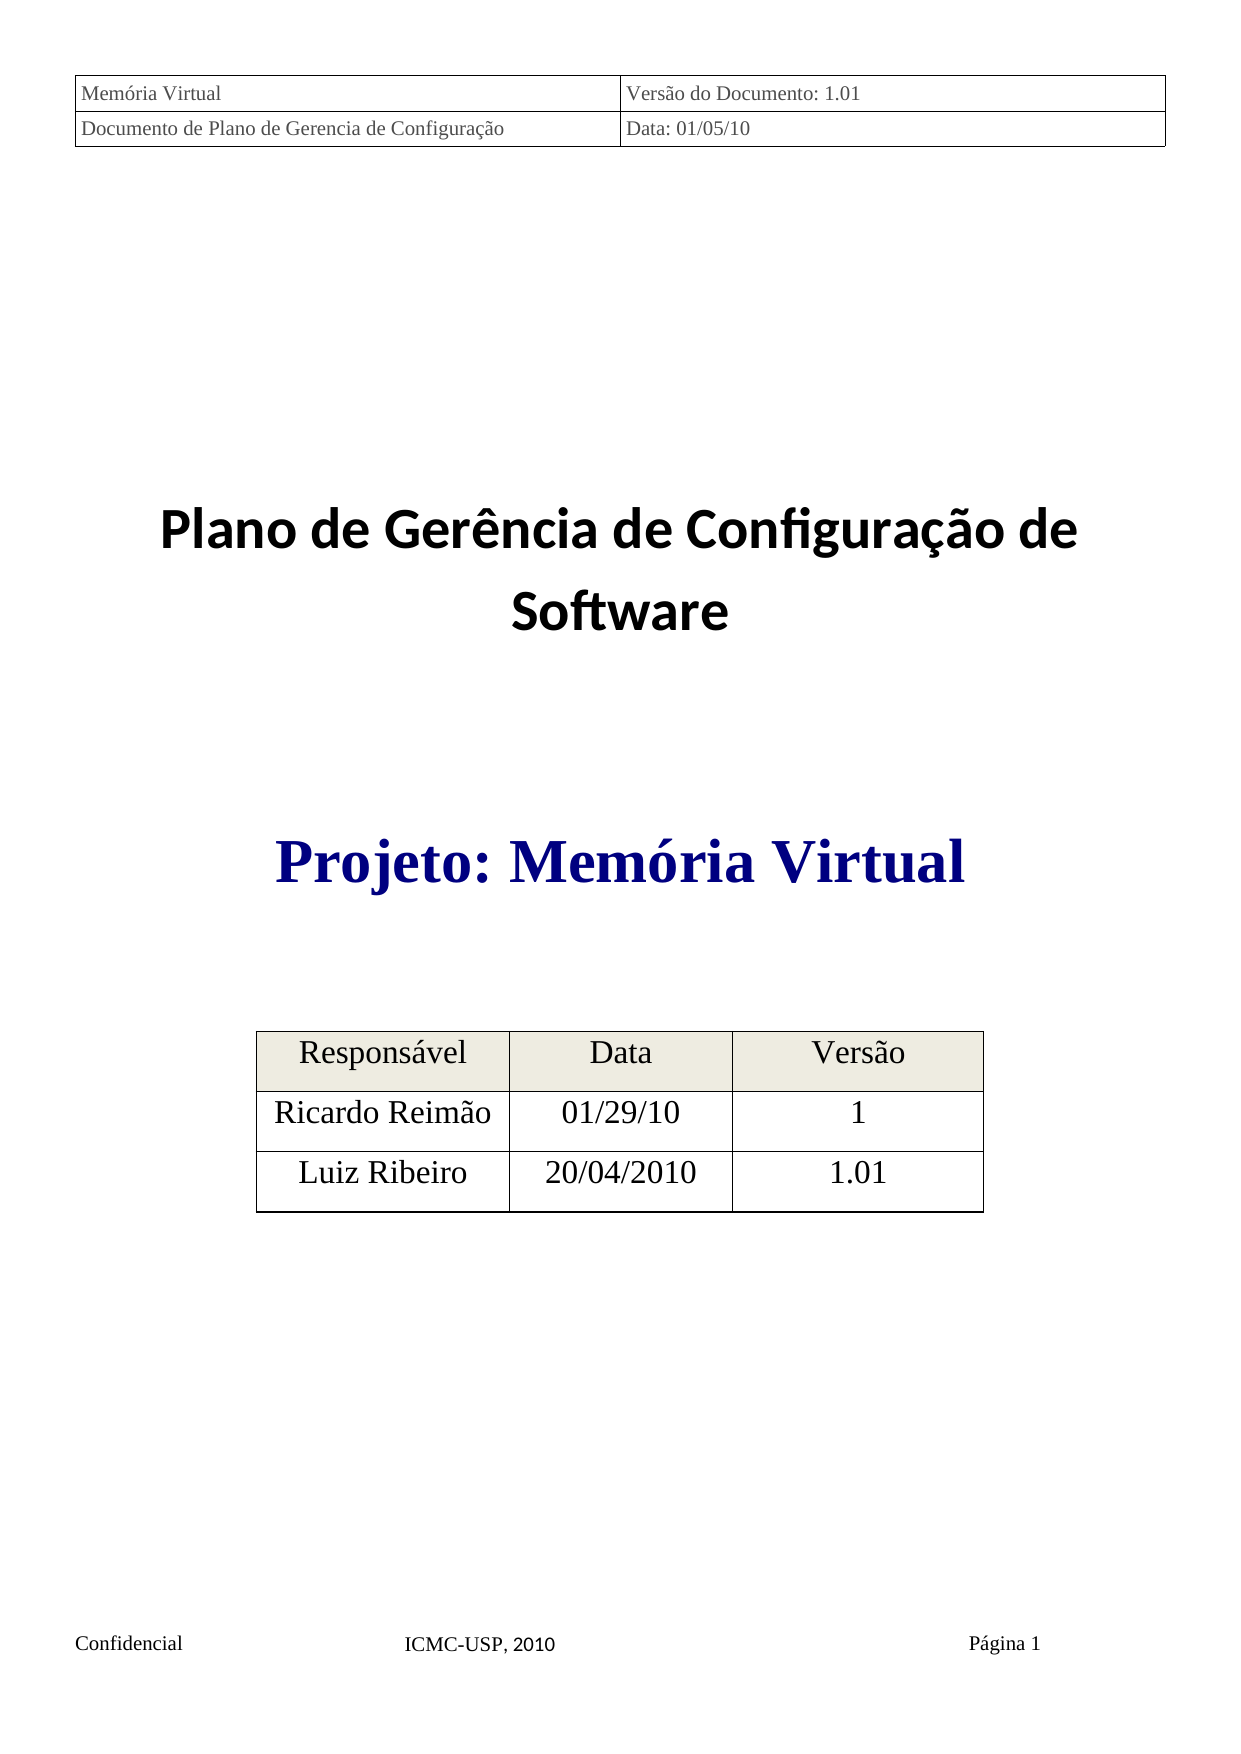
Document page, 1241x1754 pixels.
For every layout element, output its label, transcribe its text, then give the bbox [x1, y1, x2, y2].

table_header Responsável [257, 1032, 509, 1091]
table_cell 20/04/2010 [510, 1152, 732, 1211]
table_cell 29/01/10 [510, 1092, 732, 1151]
table_header Versão [733, 1032, 983, 1091]
text Plano de Gerência de Configuração de Software [75, 492, 1165, 645]
table_header Data [510, 1032, 732, 1091]
table_cell 1.01 [733, 1152, 983, 1211]
table_cell Luiz Ribeiro [257, 1152, 509, 1211]
table_cell 1 [733, 1092, 983, 1151]
text Projeto: Memória Virtual [75, 824, 1165, 896]
table_cell Ricardo Reimão [257, 1092, 509, 1151]
